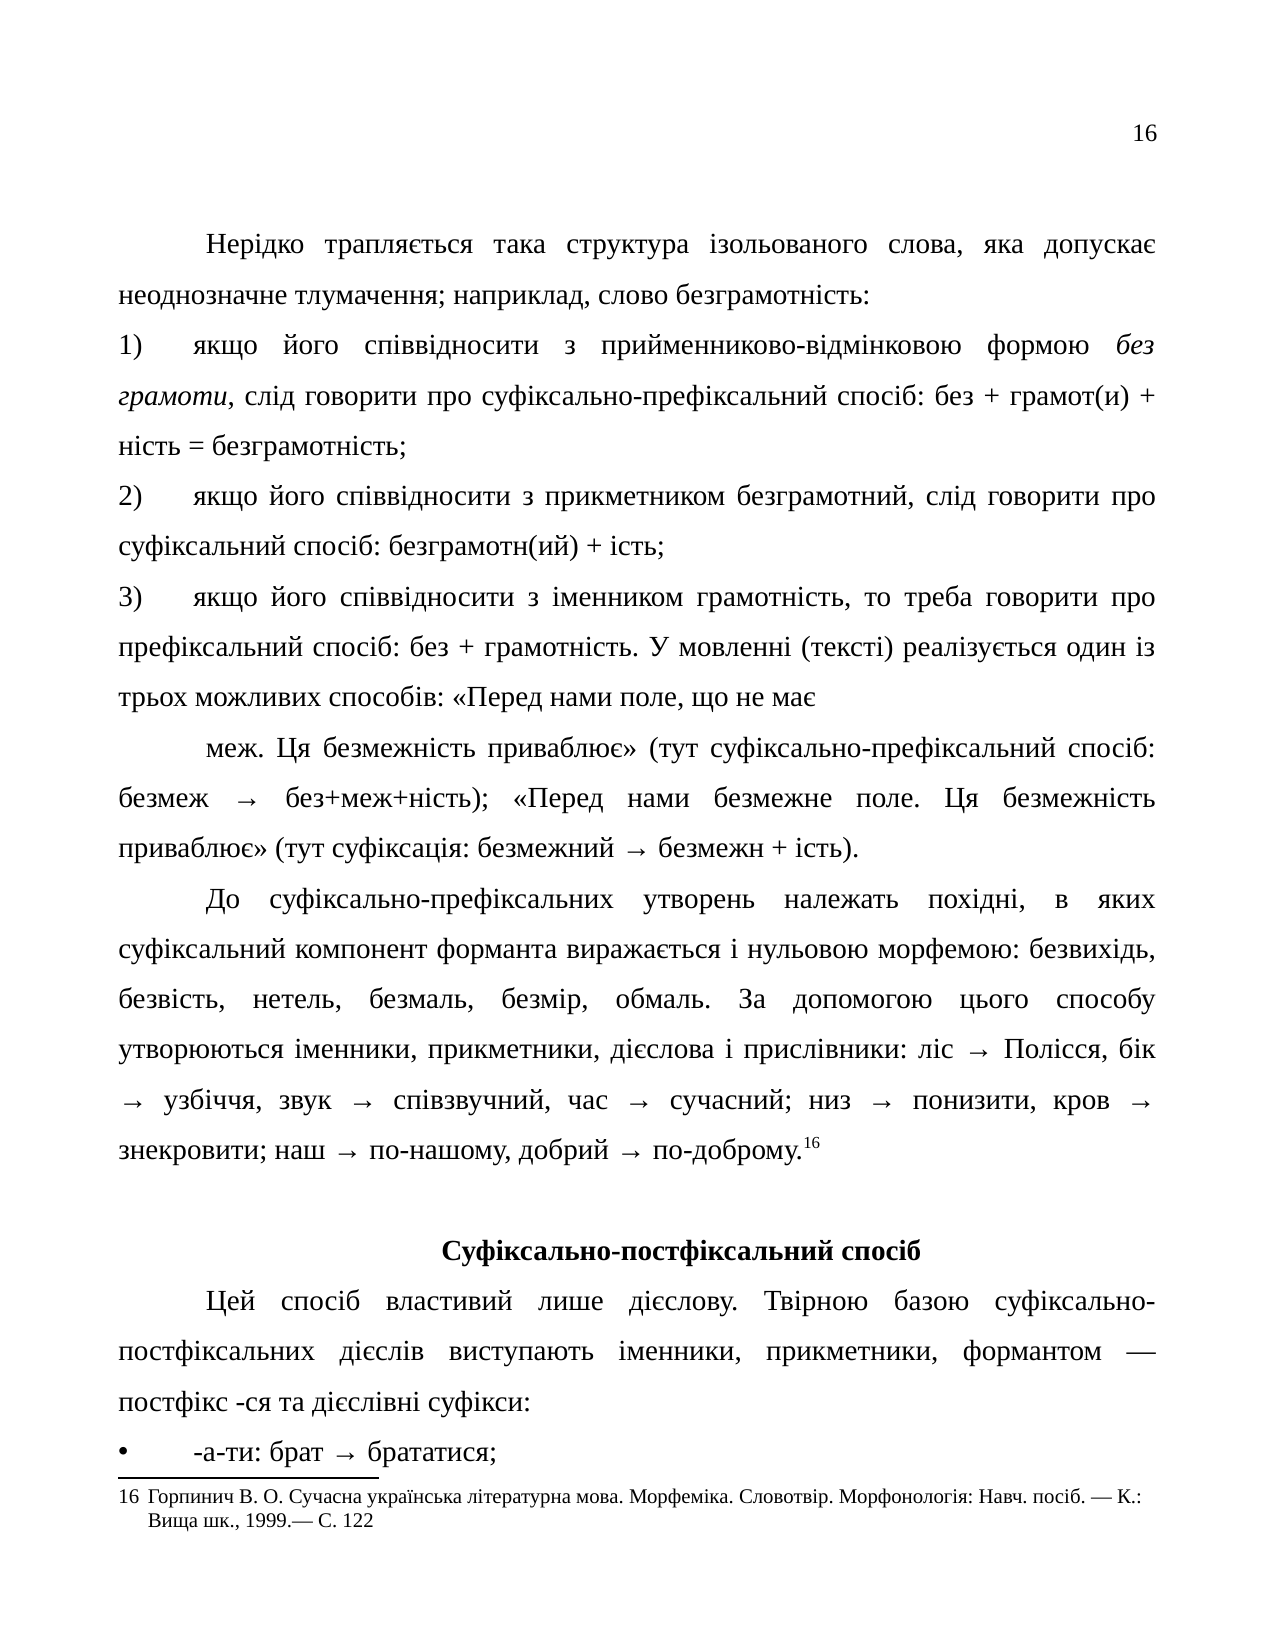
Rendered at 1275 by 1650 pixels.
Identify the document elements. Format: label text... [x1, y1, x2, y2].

text меж. Ця безмежність приваблює» (тут суфіксально-префіксальний спосіб: безмеж → без+меж+ність); «Перед нами безмежне поле. Ця безмежність приваблює» (тут суфіксація: безмежний → безмежн + ість). [118, 730, 1157, 864]
text Горпинич В. О. Сучасна українська літературна мова. Морфеміка. Словотвір. Морфонологія: Навч. посіб. — К.: Вища шк., 1999.— С. 122 [118, 1484, 1157, 1532]
text До суфіксально-префіксальних утворень належать похідні, в яких суфіксальний компонент форманта виражається і нульовою морфемою: безвихідь, безвість, нетель, безмаль, безмір, обмаль. За допомогою цього способу утворюються іменники, прикметники, дієслова і прислівники: ліс → Полісся, бік → узбіччя, звук → співзвучний, час → сучасний; низ → понизити, кров → знекровити; наш → по-нашому, добрий → по-доброму. [118, 881, 1157, 1166]
text Цей спосіб властивий лише дієслову. Твірною базою суфіксально-постфіксальних дієслів виступають іменники, прикметники, формантом — постфікс -ся та дієслівні суфікси: [118, 1283, 1157, 1417]
list -а-ти: брат → брататися; [118, 1434, 1157, 1468]
list якщо його співвідносити з прийменниково-відмінковою формою без грамоти, слід говорити про суфіксально-префіксальний спосіб: без + грамот(и) + ність = безграмотність; [118, 327, 1157, 461]
text Нерідко трапляється така структура ізольованого слова, яка допускає неоднозначне тлумачення; наприклад, слово безграмотність: [118, 227, 1157, 311]
list якщо його співвідносити з іменником грамотність, то треба говорити про префіксальний спосіб: без + грамотність. У мовленні (тексті) реалізується один із трьох можливих способів: «Перед нами поле, що не має [118, 579, 1157, 713]
list якщо його співвідносити з прикметником безграмотний, слід говорити про суфіксальний спосіб: безграмотн(ий) + ість; [118, 478, 1157, 562]
text Суфіксально-постфіксальний спосіб [118, 1233, 1157, 1266]
